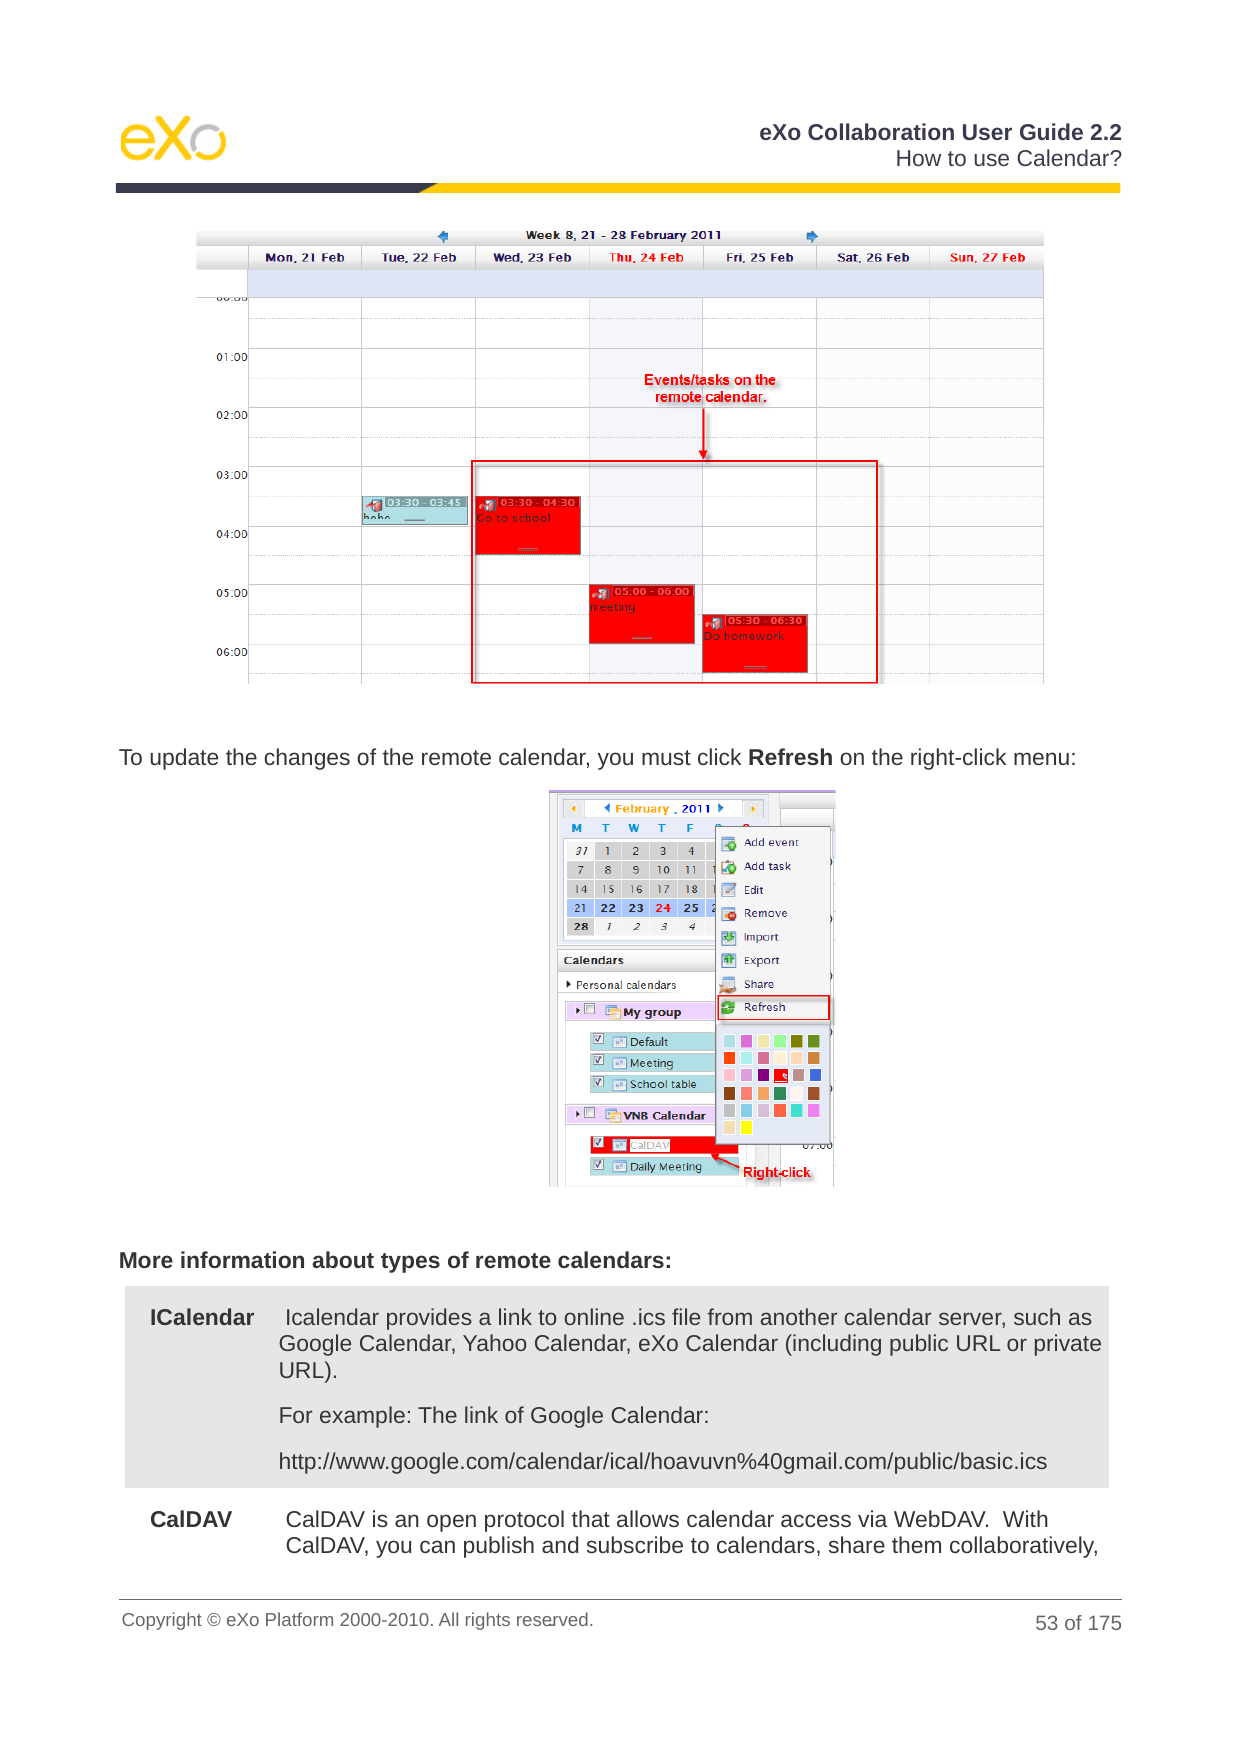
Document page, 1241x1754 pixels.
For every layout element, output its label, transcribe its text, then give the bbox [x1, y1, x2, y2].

table_header Icalendar provides a link to online .ics file from another calendar server, such as Google Calendar, Yahoo Calendar, eXo Calendar (including public URL or private URL). For example: The link of Google Calendar: http://www.google.com/calendar/ical/hoavuvn%40gmail.com/public/basic.ics [273, 1286, 1109, 1488]
table_header ICalendar [125, 1286, 273, 1488]
picture [196, 231, 1045, 684]
picture [548, 790, 836, 1187]
table_cell CalDAV is an open protocol that allows calendar access via WebDAV. With CalDAV, you can publish and subscribe to calendars, share them collaboratively, [273, 1488, 1109, 1569]
text More information about types of remote calendars: [118, 1247, 1122, 1273]
text To update the changes of the remote calendar, you must click Refresh on the right-click menu: [118, 744, 1122, 770]
picture [115, 183, 1121, 193]
picture [120, 115, 227, 161]
table_cell CalDAV [125, 1488, 273, 1569]
